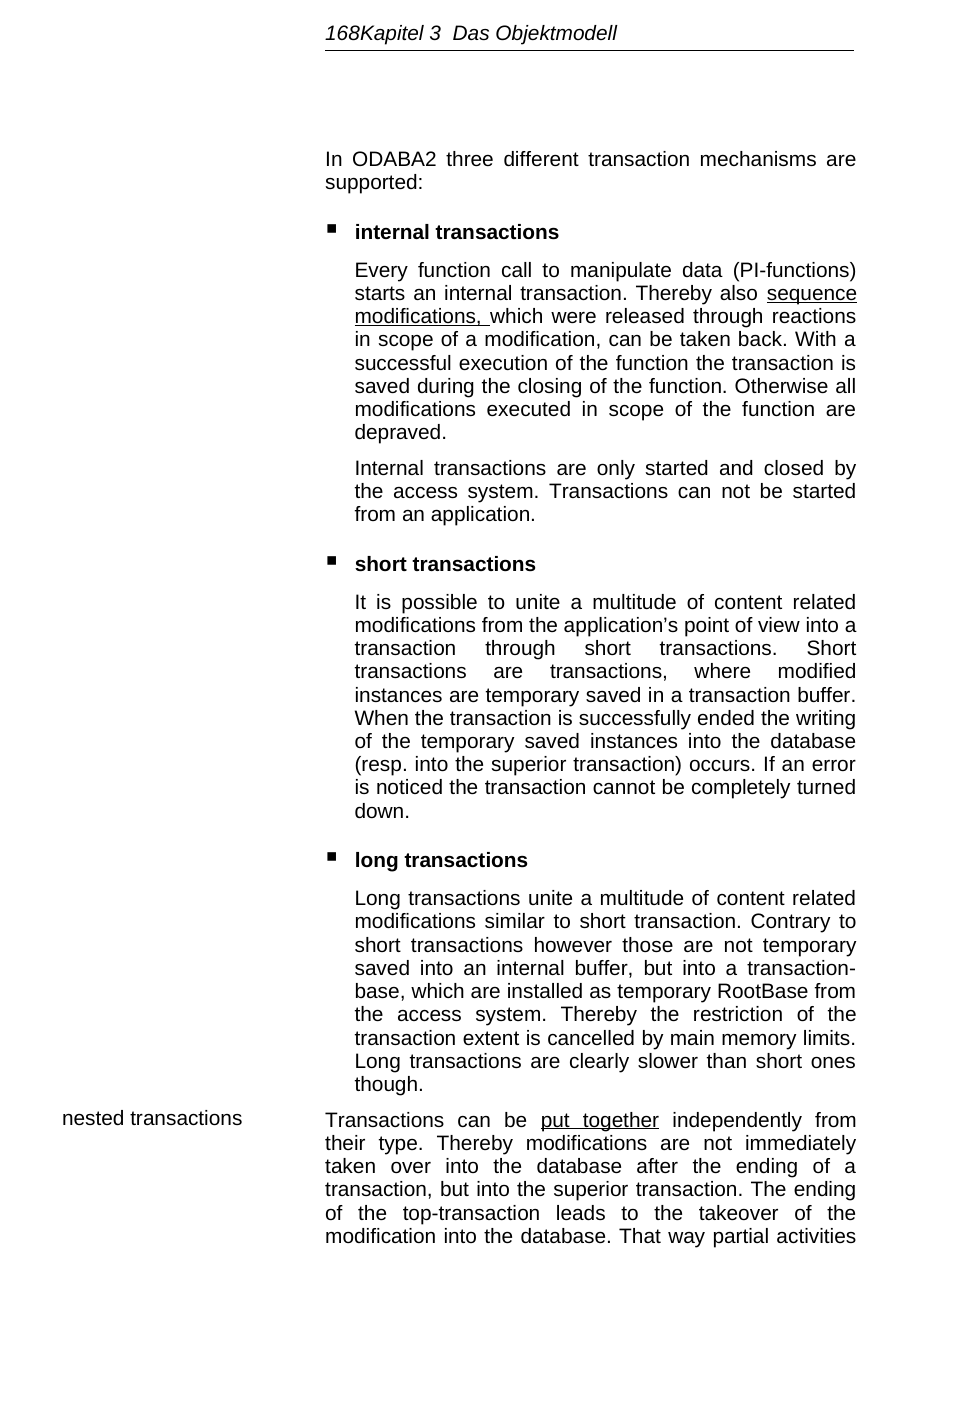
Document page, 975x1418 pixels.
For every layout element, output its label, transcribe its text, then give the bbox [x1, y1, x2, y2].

list long transactions [325, 848, 857, 874]
text Long transactions unite a multitude of content related modifications similar to short transaction. Contrary to short transactions however those are not temporary saved into an internal buffer, but into a transaction-base, which are installed as temporary RootBase from the access system. Thereby the restriction of the transaction extent is cancelled by main memory limits. Long transactions are clearly slower than short ones though. [354, 887, 857, 1096]
text In ODABA2 three different transaction mechanisms are supported: [325, 148, 857, 194]
list internal transactions [325, 219, 857, 246]
list short transactions [325, 551, 857, 578]
text It is possible to unite a multitude of content related modifications from the application’s point of view into a transaction through short transactions. Short transactions are transactions, where modified instances are temporary saved in a transaction buffer. When the transaction is successfully ended the writing of the temporary saved instances into the database (resp. into the superior transaction) occurs. If an error is noticed the transaction cannot be completely turned down. [354, 590, 857, 823]
text Every function call to manipulate data (PI-functions) starts an internal transaction. Thereby also sequence modifications, which were released through reactions in scope of a modification, can be taken back. With a successful execution of the function the transaction is saved during the closing of the function. Otherwise all modifications executed in scope of the function are depraved. [354, 258, 857, 444]
text Transactions can be put together independently from their type. Thereby modifications are not immediately taken over into the database after the ending of a transaction, but into the superior transaction. The ending of the top-transaction leads to the takeover of the modification into the database. That way partial activities [325, 1108, 857, 1248]
text Internal transactions are only started and closed by the access system. Transactions can not be started from an application. [354, 457, 857, 526]
text nested transactions [62, 1107, 288, 1130]
